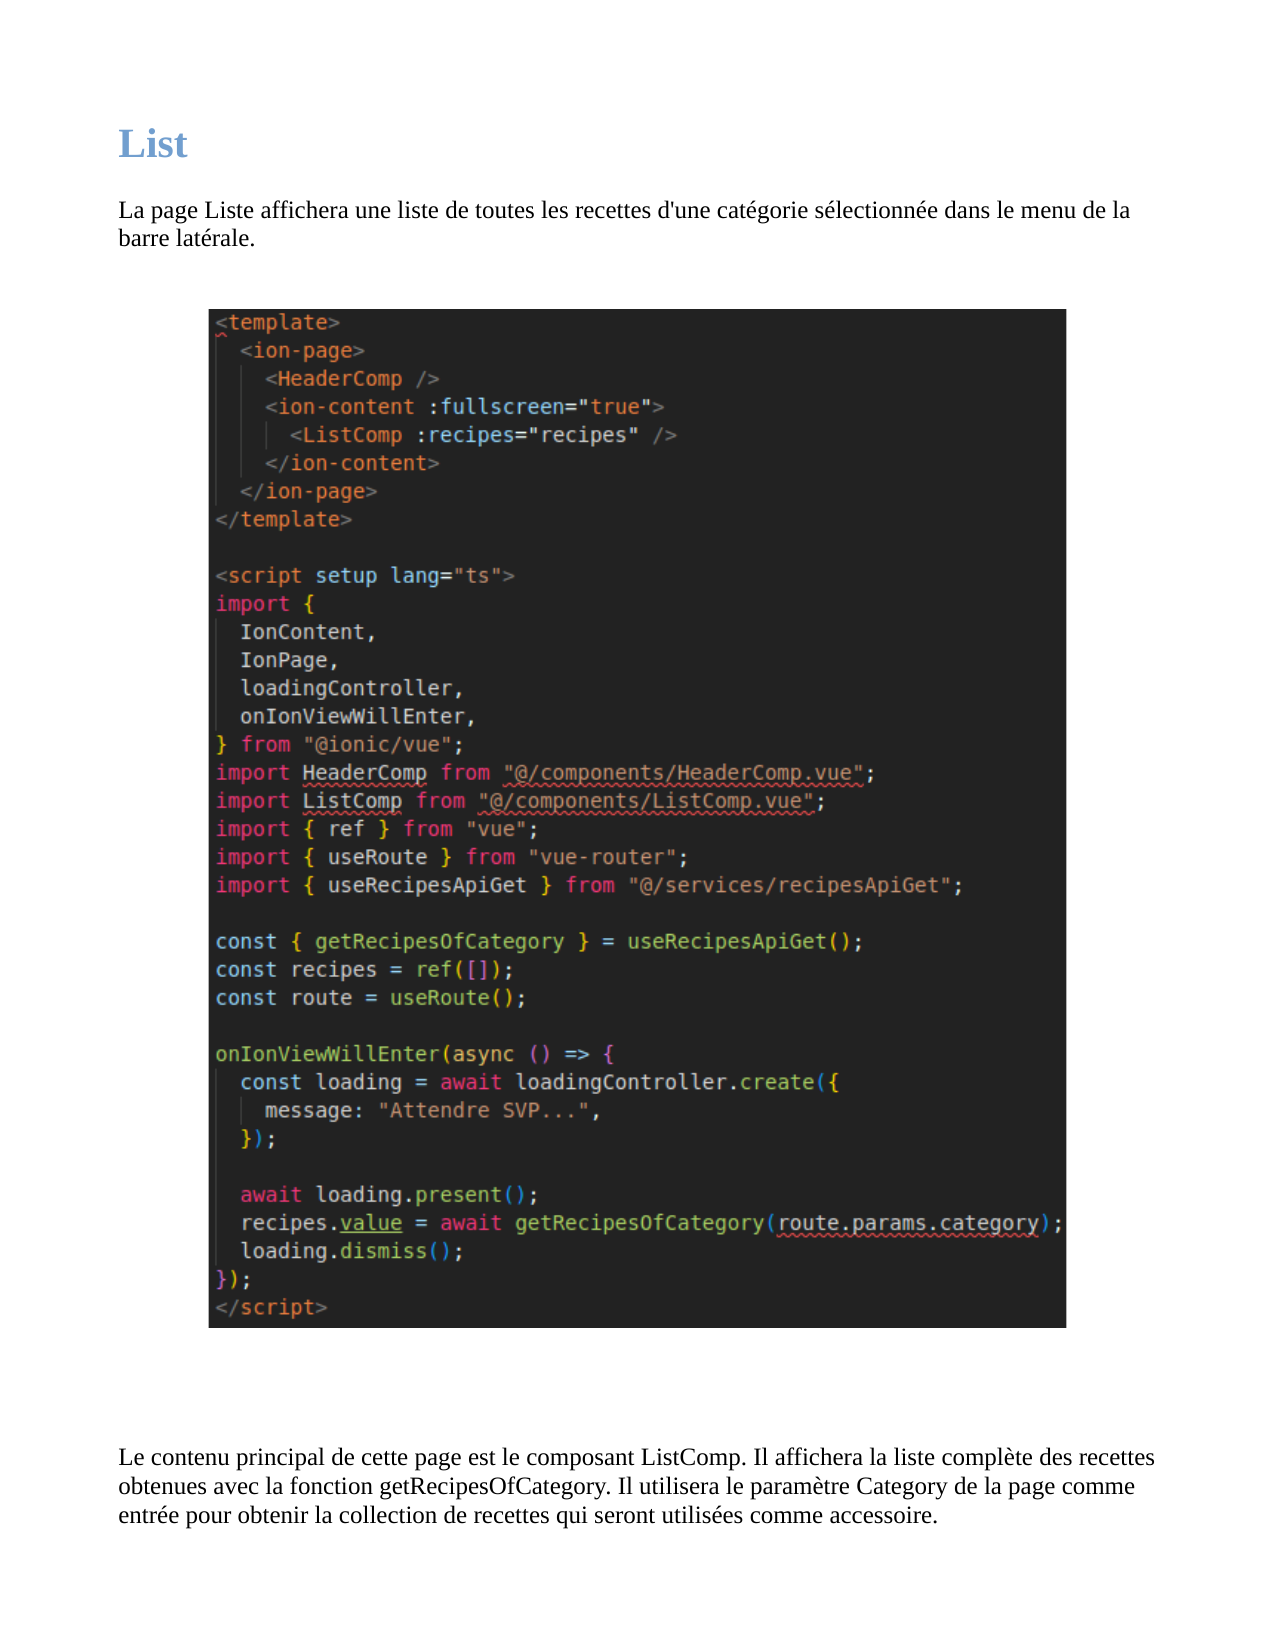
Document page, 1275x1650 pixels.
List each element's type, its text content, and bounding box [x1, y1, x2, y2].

text List [118, 118, 1157, 166]
picture [208, 309, 1067, 1328]
text Le contenu principal de cette page est le composant ListComp. Il affichera la liste complète des recettes obtenues avec la fonction getRecipesOfCategory. Il utilisera le paramètre Category de la page comme entrée pour obtenir la collection de recettes qui seront utilisées comme accessoire. [118, 1442, 1157, 1529]
text La page Liste affichera une liste de toutes les recettes d'une catégorie sélectionnée dans le menu de la barre latérale. [118, 195, 1157, 252]
